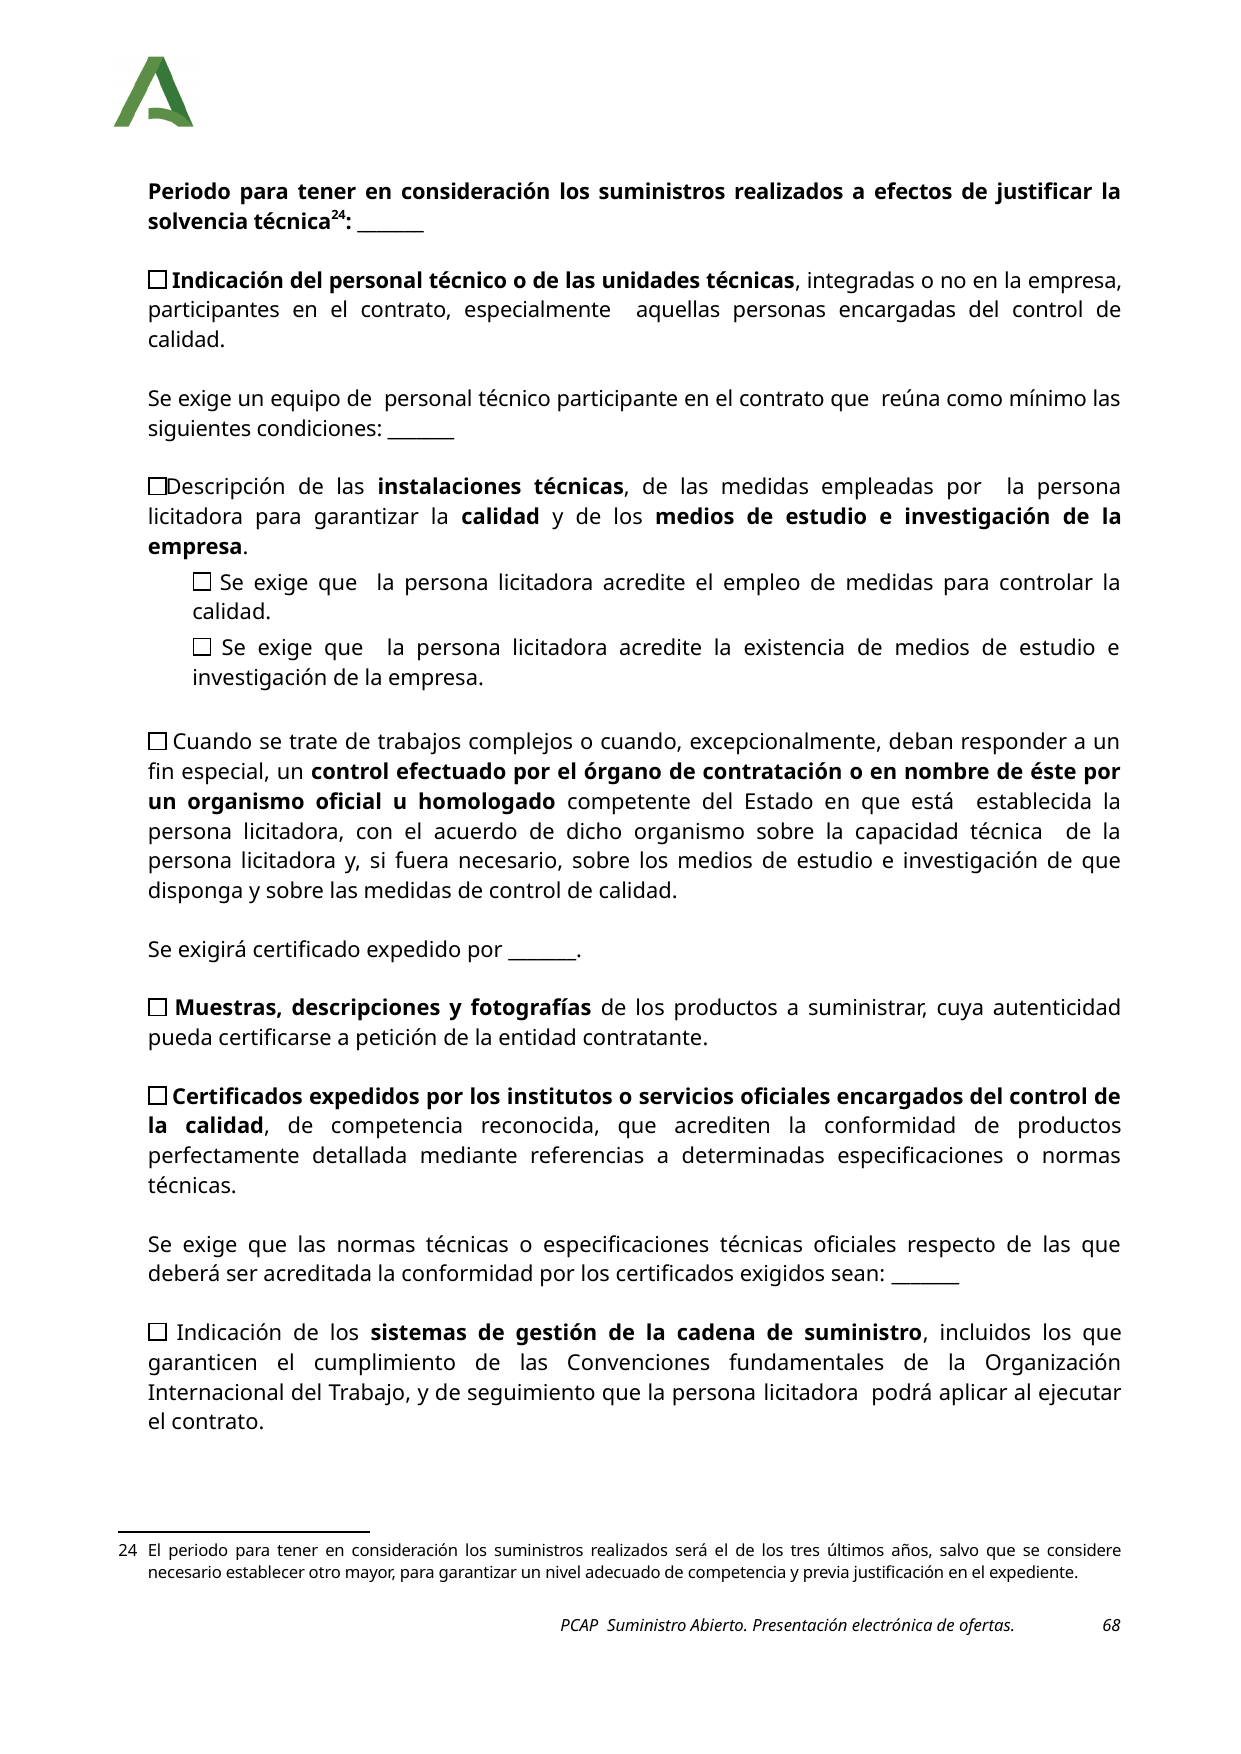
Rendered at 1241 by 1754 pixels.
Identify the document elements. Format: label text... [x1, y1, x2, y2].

picture [109, 52, 198, 131]
text Se exige que la persona licitadora acredite la existencia de medios de estudio e investigación de la empresa. [192, 632, 1122, 692]
text Certificados expedidos por los institutos o servicios oficiales encargados del control de la calidad, de competencia reconocida, que acrediten la conformidad de productos perfectamente detallada mediante referencias a determinadas especificaciones o normas técnicas. [148, 1081, 1122, 1200]
text Se exige un equipo de personal técnico participante en el contrato que reúna como mínimo las siguientes condiciones: _______ [148, 383, 1122, 442]
text Periodo para tener en consideración los suministros realizados a efectos de justificar la solvencia técnica: _______ [148, 176, 1122, 236]
text El periodo para tener en consideración los suministros realizados será el de los tres últimos años, salvo que se considere necesario establecer otro mayor, para garantizar un nivel adecuado de competencia y previa justificación en el expediente. [118, 1538, 1122, 1584]
text Se exigirá certificado expedido por _______. [148, 934, 1122, 963]
text Se exige que la persona licitadora acredite el empleo de medidas para controlar la calidad. [192, 566, 1122, 626]
text Descripción de las instalaciones técnicas, de las medidas empleadas por la persona licitadora para garantizar la calidad y de los medios de estudio e investigación de la empresa. [148, 471, 1122, 561]
text Muestras, descripciones y fotografías de los productos a suministrar, cuya autenticidad pueda certificarse a petición de la entidad contratante. [148, 992, 1122, 1052]
text Indicación de los sistemas de gestión de la cadena de suministro, incluidos los que garanticen el cumplimiento de las Convenciones fundamentales de la Organización Internacional del Trabajo, y de seguimiento que la persona licitadora podrá aplicar al ejecutar el contrato. [148, 1317, 1122, 1436]
text Cuando se trate de trabajos complejos o cuando, excepcionalmente, deban responder a un fin especial, un control efectuado por el órgano de contratación o en nombre de éste por un organismo oficial u homologado competente del Estado en que está establecida la persona licitadora, con el acuerdo de dicho organismo sobre la capacidad técnica de la persona licitadora y, si fuera necesario, sobre los medios de estudio e investigación de que disponga y sobre las medidas de control de calidad. [148, 726, 1122, 905]
text Indicación del personal técnico o de las unidades técnicas, integradas o no en la empresa, participantes en el contrato, especialmente aquellas personas encargadas del control de calidad. [148, 265, 1122, 354]
text Se exige que las normas técnicas o especificaciones técnicas oficiales respecto de las que deberá ser acreditada la conformidad por los certificados exigidos sean: _______ [148, 1228, 1122, 1288]
